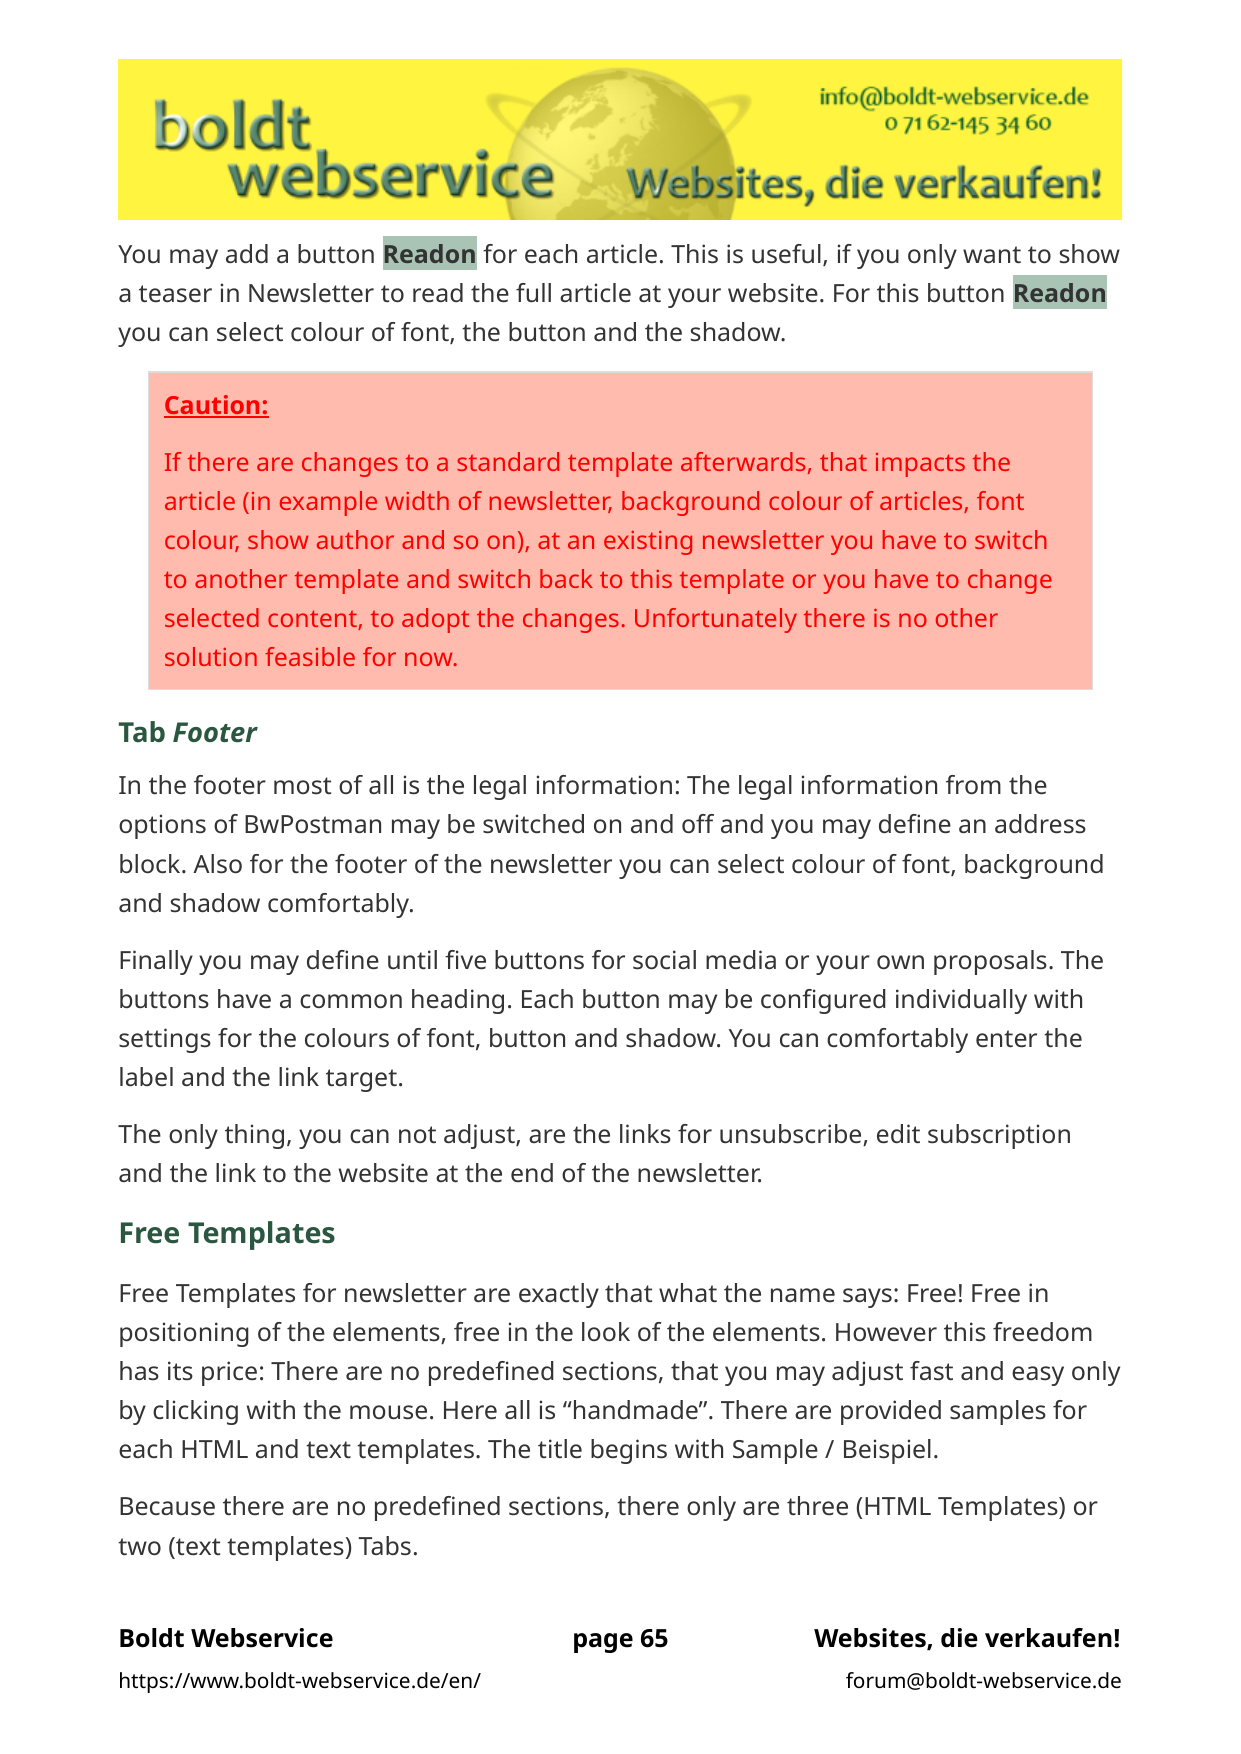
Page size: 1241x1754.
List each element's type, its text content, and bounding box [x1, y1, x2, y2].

subtitle Free Templates [118, 1213, 1122, 1252]
text Because there are no predefined sections, there only are three (HTML Templates) or two (text templates) Tabs. [118, 1489, 1122, 1562]
text Caution: [149, 373, 1092, 421]
text In the footer most of all is the legal information: The legal information from the options of BwPostman may be switched on and off and you may define an address block. Also for the footer of the newsletter you can select colour of font, background and shadow comfortably. [118, 768, 1122, 919]
text You may add a button Readon for each article. This is useful, if you only want to show a teaser in Newsletter to read the full article at your website. For this button Readon you can select colour of font, the button and the shadow. [118, 236, 1122, 349]
subtitle Tab Footer [118, 713, 1122, 750]
text Finally you may define until five buttons for social media or your own proposals. The buttons have a common heading. Each button may be configured individually with settings for the colours of font, button and shadow. You can comfortably enter the label and the link target. [118, 942, 1122, 1094]
picture [118, 59, 1123, 220]
text The only thing, you can not adjust, are the links for unsubscribe, edit subscription and the link to the website at the end of the newsletter. [118, 1117, 1122, 1190]
text Free Templates for newsletter are exactly that what the name says: Free! Free in positioning of the elements, free in the look of the elements. However this freedom has its price: There are no predefined sections, that you may adjust fast and easy only by clicking with the mouse. Here all is “handmade”. There are provided samples for each HTML and text templates. The title begins with Sample / Beispiel. [118, 1276, 1122, 1466]
text If there are changes to a standard template afterwards, that impacts the article (in example width of newsletter, background colour of articles, font colour, show author and so on), at an existing newsletter you have to switch to another template and switch back to this template or you have to change selected content, to adopt the changes. Unfortunately there is no other solution feasible for now. [149, 428, 1092, 689]
